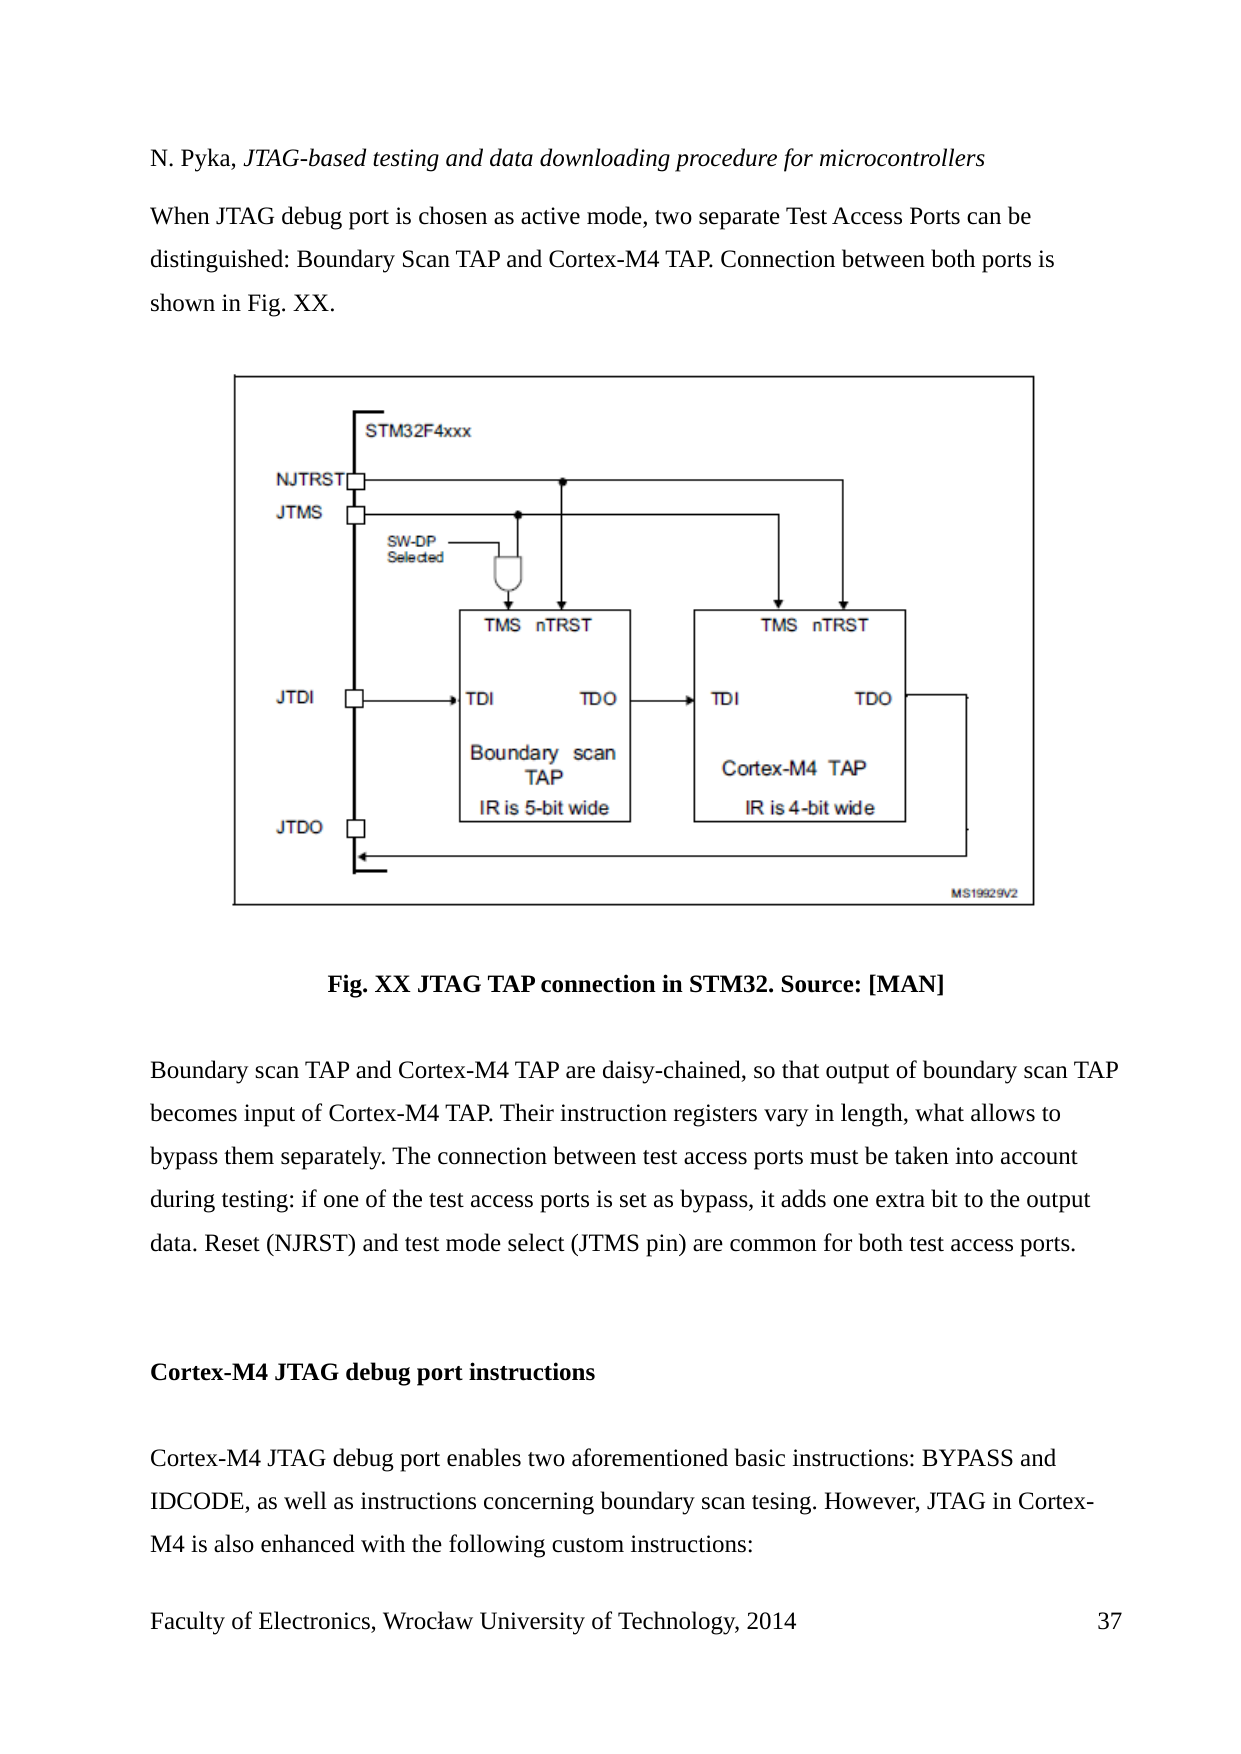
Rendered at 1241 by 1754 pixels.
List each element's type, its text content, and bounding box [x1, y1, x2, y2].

text Boundary scan TAP and Cortex-M4 TAP are daisy-chained, so that output of boundary scan TAP becomes input of Cortex-M4 TAP. Their instruction registers vary in length, what allows to bypass them separately. The connection between test access ports must be taken into account during testing: if one of the test access ports is set as bypass, it adds one extra bit to the output data. Reset (NJRST) and test mode select (JTMS pin) are common for both test access ports. [150, 1055, 1122, 1256]
text When JTAG debug port is chosen as active mode, two separate Test Access Ports can be distinguished: Boundary Scan TAP and Cortex-M4 TAP. Connection between both ports is shown in Fig. XX. [150, 201, 1122, 316]
text Cortex-M4 JTAG debug port enables two aforementioned basic instructions: BYPASS and IDCODE, as well as instructions concerning boundary scan tesing. However, JTAG in Cortex-M4 is also enhanced with the following custom instructions: [150, 1443, 1122, 1558]
picture [228, 373, 1044, 912]
text Cortex-M4 JTAG debug port instructions [150, 1357, 1122, 1386]
text Fig. XX JTAG TAP connection in STM32. Source: [MAN] [150, 969, 1122, 998]
